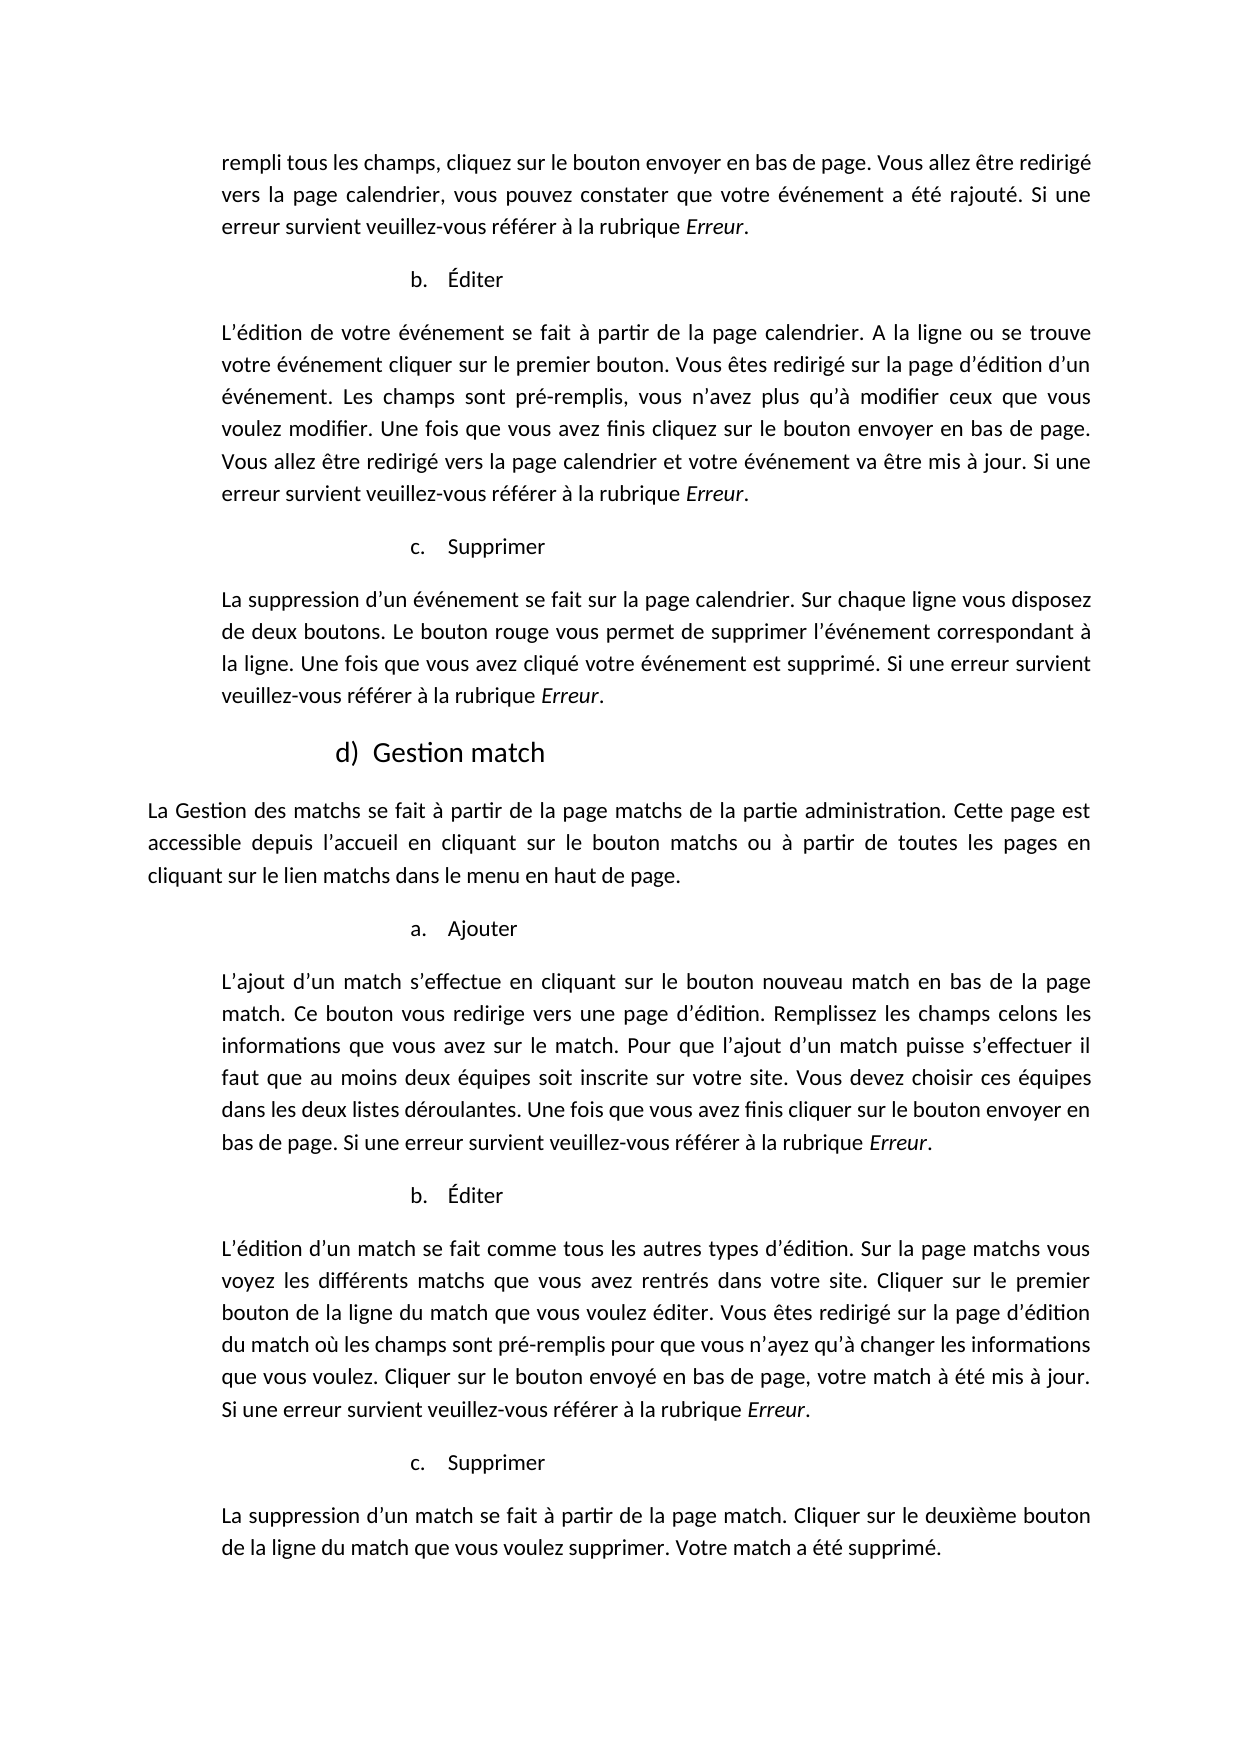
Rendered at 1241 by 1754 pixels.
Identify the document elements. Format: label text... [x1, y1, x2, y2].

text La suppression d’un événement se fait sur la page calendrier. Sur chaque ligne vous disposez de deux boutons. Le bouton rouge vous permet de supprimer l’événement correspondant à la ligne. Une fois que vous avez cliqué votre événement est supprimé. Si une erreur survient veuillez-vous référer à la rubrique Erreur. [221, 585, 1093, 709]
list Ajouter [410, 914, 1093, 942]
text La suppression d’un match se fait à partir de la page match. Cliquer sur le deuxième bouton de la ligne du match que vous voulez supprimer. Votre match a été supprimé. [221, 1501, 1093, 1561]
list Éditer [410, 1181, 1093, 1209]
text La Gestion des matchs se fait à partir de la page matchs de la partie administration. Cette page est accessible depuis l’accueil en cliquant sur le bouton matchs ou à partir de toutes les pages en cliquant sur le lien matchs dans le menu en haut de page. [148, 796, 1093, 889]
text L’édition d’un match se fait comme tous les autres types d’édition. Sur la page matchs vous voyez les différents matchs que vous avez rentrés dans votre site. Cliquer sur le premier bouton de la ligne du match que vous voulez éditer. Vous êtes redirigé sur la page d’édition du match où les champs sont pré-remplis pour que vous n’ayez qu’à changer les informations que vous voulez. Cliquer sur le bouton envoyé en bas de page, votre match à été mis à jour. Si une erreur survient veuillez-vous référer à la rubrique Erreur. [221, 1234, 1093, 1423]
list Supprimer [410, 1448, 1093, 1476]
text L’édition de votre événement se fait à partir de la page calendrier. A la ligne ou se trouve votre événement cliquer sur le premier bouton. Vous êtes redirigé sur la page d’édition d’un événement. Les champs sont pré-remplis, vous n’avez plus qu’à modifier ceux que vous voulez modifier. Une fois que vous avez finis cliquez sur le bouton envoyer en bas de page. Vous allez être redirigé vers la page calendrier et votre événement va être mis à jour. Si une erreur survient veuillez-vous référer à la rubrique Erreur. [221, 318, 1093, 507]
list Éditer [410, 265, 1093, 293]
list Gestion match [335, 734, 1093, 770]
list Supprimer [410, 532, 1093, 560]
text L’ajout d’un match s’effectue en cliquant sur le bouton nouveau match en bas de la page match. Ce bouton vous redirige vers une page d’édition. Remplissez les champs celons les informations que vous avez sur le match. Pour que l’ajout d’un match puisse s’effectuer il faut que au moins deux équipes soit inscrite sur votre site. Vous devez choisir ces équipes dans les deux listes déroulantes. Une fois que vous avez finis cliquer sur le bouton envoyer en bas de page. Si une erreur survient veuillez-vous référer à la rubrique Erreur. [221, 967, 1093, 1156]
text rempli tous les champs, cliquez sur le bouton envoyer en bas de page. Vous allez être redirigé vers la page calendrier, vous pouvez constater que votre événement a été rajouté. Si une erreur survient veuillez-vous référer à la rubrique Erreur. [221, 148, 1093, 240]
